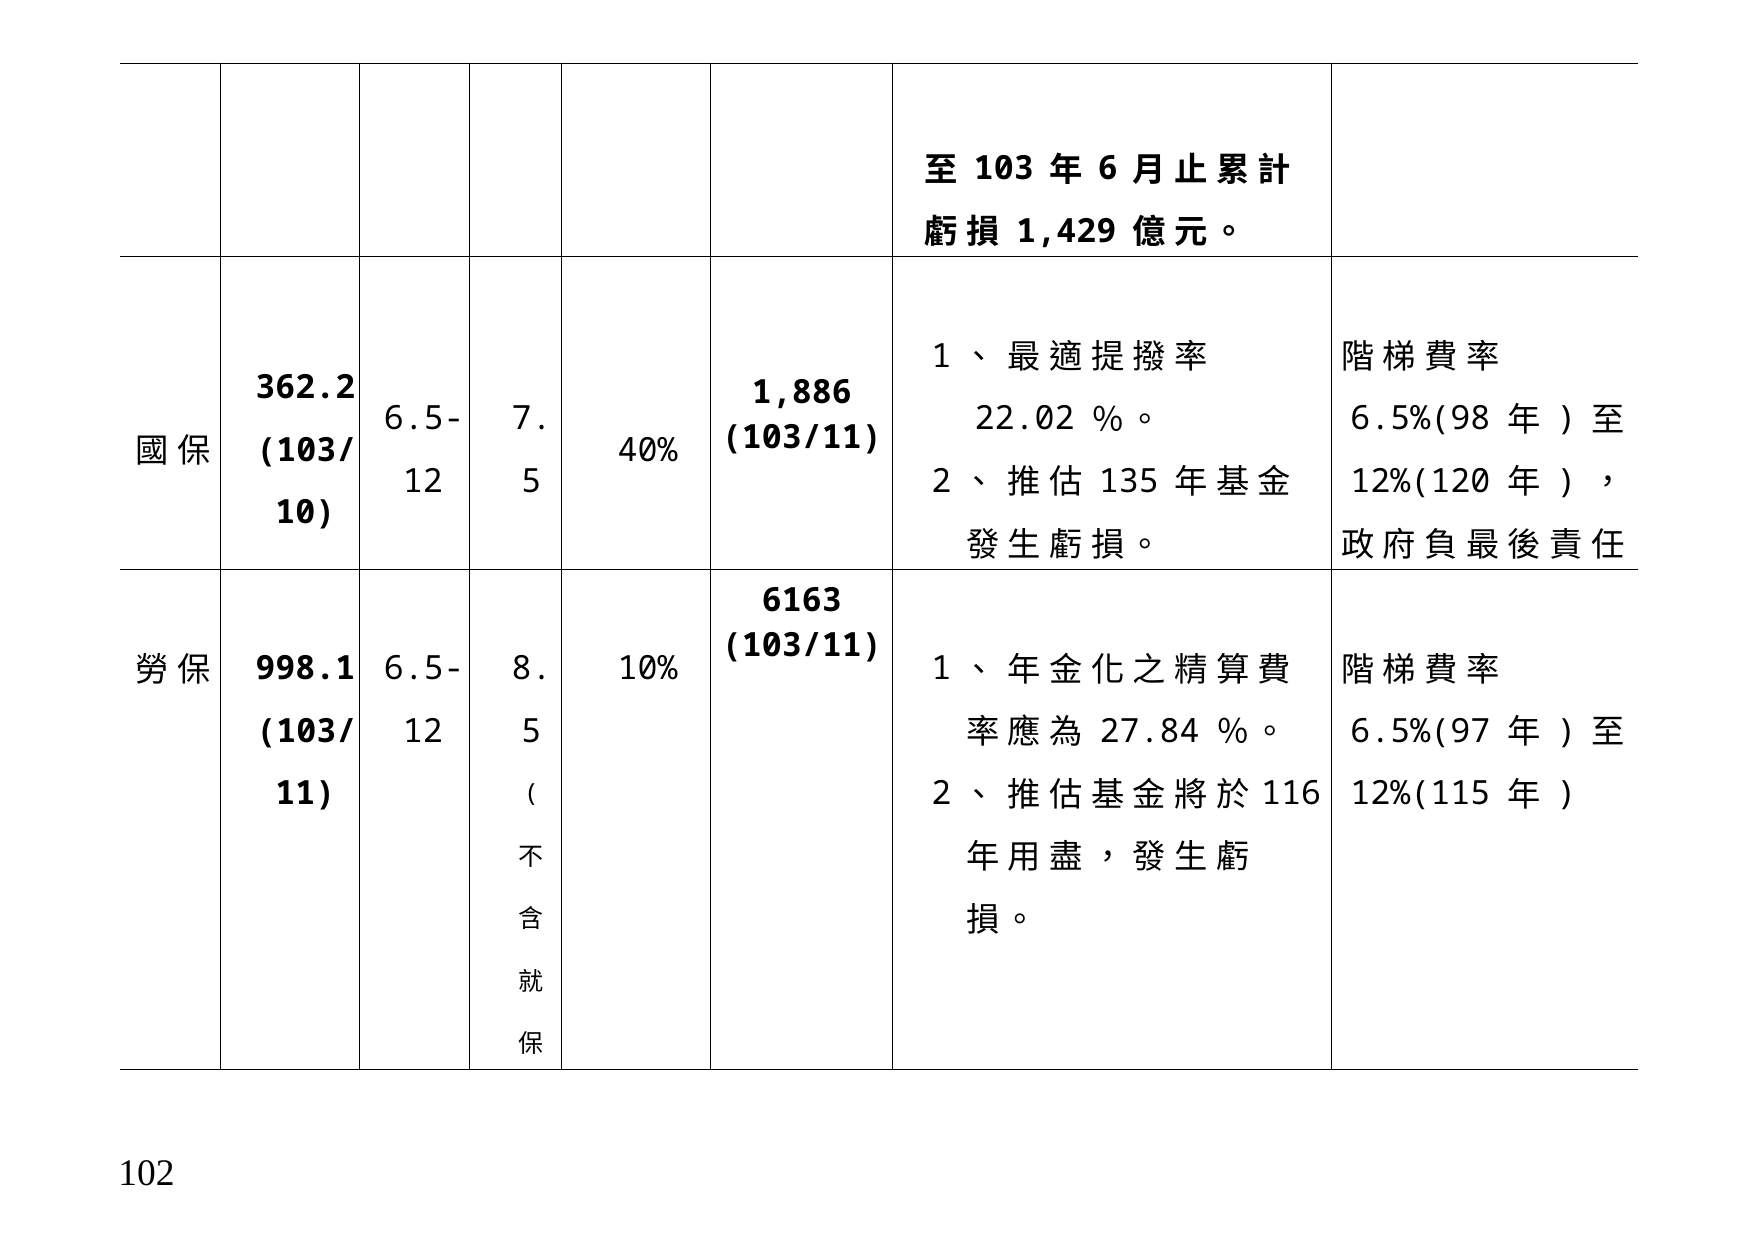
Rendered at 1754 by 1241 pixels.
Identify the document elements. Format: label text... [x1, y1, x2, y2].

table_cell [120, 64, 220, 256]
table_cell [1332, 64, 1637, 256]
table_cell [360, 64, 469, 256]
table_cell [221, 64, 359, 256]
table_cell 7.5 [470, 257, 561, 568]
table_cell － [711, 64, 892, 256]
table_cell 階梯費率6.5%(98年)至12%(120年)，政府負最後責任 [1332, 257, 1637, 568]
table_cell 1,886 (103/11) [711, 257, 892, 568]
table_cell 至103年6月止累計虧損1,429億元。 [893, 64, 1331, 256]
table_cell 10% [562, 570, 710, 1068]
table_cell 40% [562, 257, 710, 568]
table_cell 8.5 (不含就保 [470, 570, 561, 1068]
table_cell 1、年金化之精算費率應為27.84％。 2、推估基金將於116年用盡，發生虧損。 [893, 570, 1331, 1068]
table_cell [470, 64, 561, 256]
table_cell 階梯費率6.5%(97年)至12%(115年) [1332, 570, 1637, 1068]
table_cell 6.5-12 [360, 257, 469, 568]
table_cell 國保 [120, 257, 220, 568]
table_cell 362.2 (103/10) [221, 257, 359, 568]
table_cell 6.5-12 [360, 570, 469, 1068]
table_cell 6163 (103/11) [711, 570, 892, 1068]
table_cell 1、最適提撥率22.02％。 2、推估135年基金發生虧損。 [893, 257, 1331, 568]
table_cell 勞保 [120, 570, 220, 1068]
table_cell [562, 64, 710, 256]
table_cell 998.1 (103/11) [221, 570, 359, 1068]
